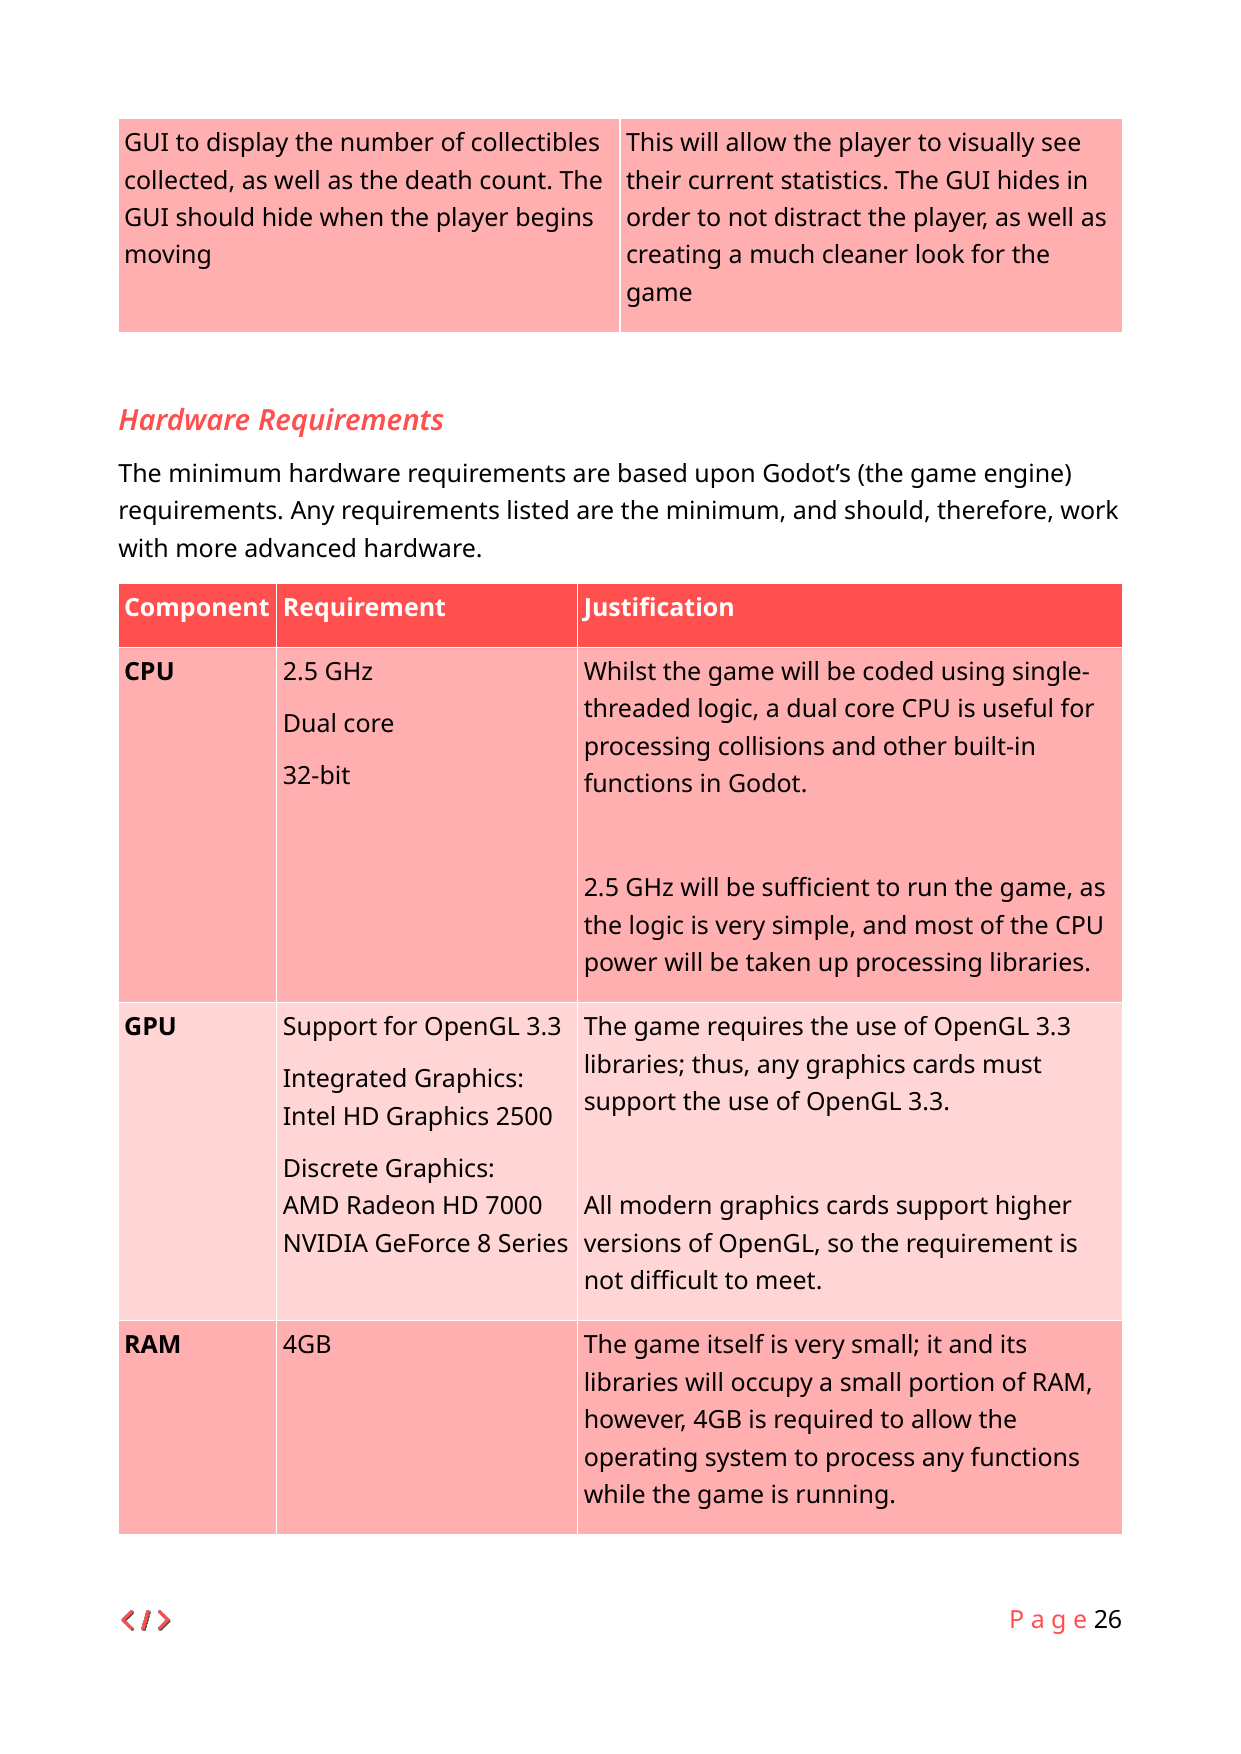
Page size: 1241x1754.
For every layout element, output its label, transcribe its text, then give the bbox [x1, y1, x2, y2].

picture [116, 1591, 175, 1649]
subtitle Hardware Requirements [118, 399, 1122, 439]
table_cell 2.5 GHz Dual core 32-bit [277, 648, 577, 1002]
text The minimum hardware requirements are based upon Godot’s (the game engine) requirements. Any requirements listed are the minimum, and should, therefore, work with more advanced hardware. [118, 456, 1122, 564]
table_cell CPU [119, 648, 276, 1002]
table_cell GUI to display the number of collectibles collected, as well as the death count. The GUI should hide when the player begins moving [119, 119, 619, 332]
table_cell RAM [119, 1321, 276, 1534]
table_cell 4GB [277, 1321, 577, 1534]
table_cell The game requires the use of OpenGL 3.3 libraries; thus, any graphics cards must support the use of OpenGL 3.3. All modern graphics cards support higher versions of OpenGL, so the requirement is not difficult to meet. [578, 1003, 1122, 1320]
table_header Component [119, 584, 276, 647]
table_cell Support for OpenGL 3.3 Integrated Graphics: Intel HD Graphics 2500 Discrete Graphics: AMD Radeon HD 7000 NVIDIA GeForce 8 Series [277, 1003, 577, 1320]
table_cell The game itself is very small; it and its libraries will occupy a small portion of RAM, however, 4GB is required to allow the operating system to process any functions while the game is running. [578, 1321, 1122, 1534]
table_cell GPU [119, 1003, 276, 1320]
table_header Justification [578, 584, 1122, 647]
table_cell This will allow the player to visually see their current statistics. The GUI hides in order to not distract the player, as well as creating a much cleaner look for the game [621, 119, 1122, 332]
table_header Requirement [277, 584, 577, 647]
table_cell Whilst the game will be coded using single-threaded logic, a dual core CPU is useful for processing collisions and other built-in functions in Godot. 2.5 GHz will be sufficient to run the game, as the logic is very simple, and most of the CPU power will be taken up processing libraries. [578, 648, 1122, 1002]
